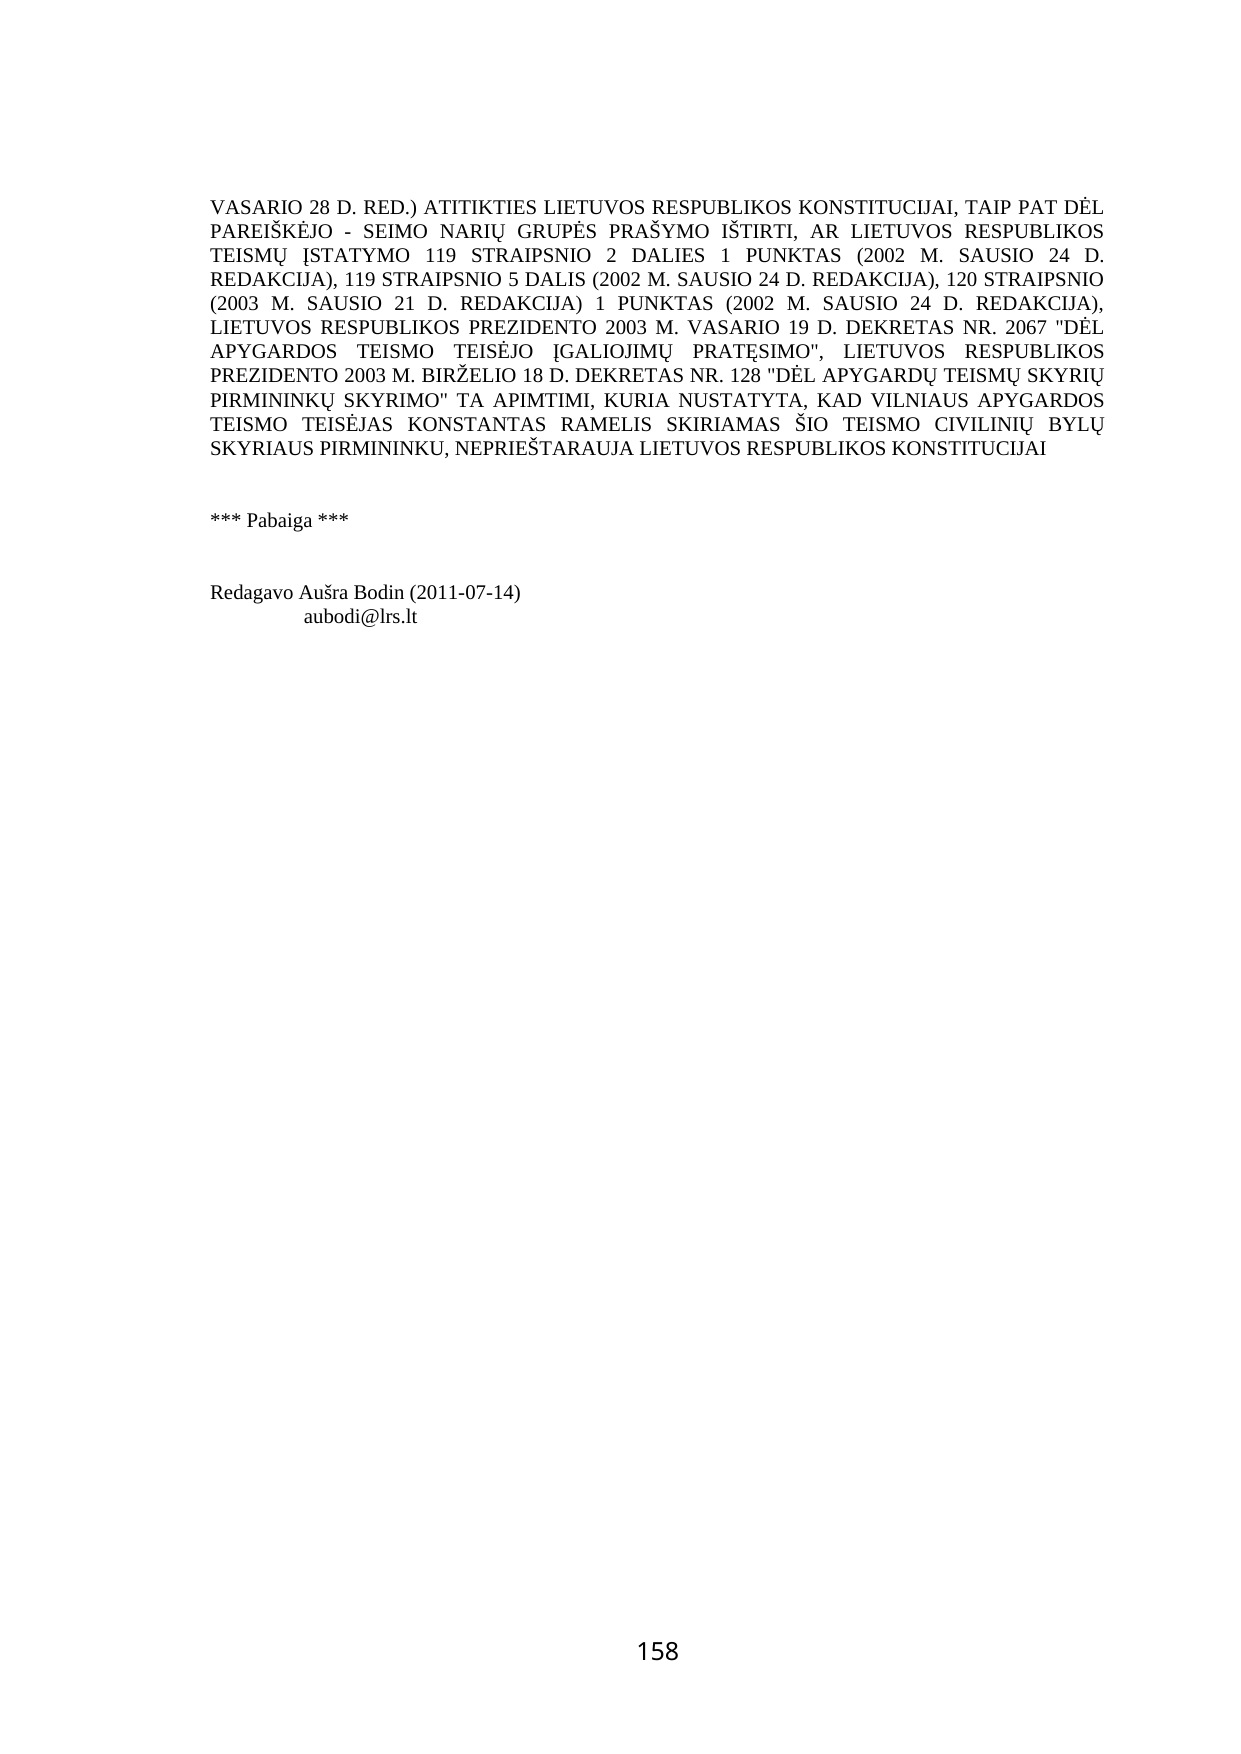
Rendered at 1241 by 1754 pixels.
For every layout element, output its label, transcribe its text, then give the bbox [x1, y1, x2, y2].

text aubodi@lrs.lt [210, 604, 1106, 628]
text Redagavo Aušra Bodin (2011-07-14) [210, 580, 1106, 604]
text VASARIO 28 D. RED.) ATITIKTIES LIETUVOS RESPUBLIKOS KONSTITUCIJAI, TAIP PAT DĖL PAREIŠKĖJO - SEIMO NARIŲ GRUPĖS PRAŠYMO IŠTIRTI, AR LIETUVOS RESPUBLIKOS TEISMŲ ĮSTATYMO 119 STRAIPSNIO 2 DALIES 1 PUNKTAS (2002 M. SAUSIO 24 D. REDAKCIJA), 119 STRAIPSNIO 5 DALIS (2002 M. SAUSIO 24 D. REDAKCIJA), 120 STRAIPSNIO (2003 M. SAUSIO 21 D. REDAKCIJA) 1 PUNKTAS (2002 M. SAUSIO 24 D. REDAKCIJA), LIETUVOS RESPUBLIKOS PREZIDENTO 2003 M. VASARIO 19 D. DEKRETAS NR. 2067 "DĖL APYGARDOS TEISMO TEISĖJO ĮGALIOJIMŲ PRATĘSIMO", LIETUVOS RESPUBLIKOS PREZIDENTO 2003 M. BIRŽELIO 18 D. DEKRETAS NR. 128 "DĖL APYGARDŲ TEISMŲ SKYRIŲ PIRMININKŲ SKYRIMO" TA APIMTIMI, KURIA NUSTATYTA, KAD VILNIAUS APYGARDOS TEISMO TEISĖJAS KONSTANTAS RAMELIS SKIRIAMAS ŠIO TEISMO CIVILINIŲ BYLŲ SKYRIAUS PIRMININKU, NEPRIEŠTARAUJA LIETUVOS RESPUBLIKOS KONSTITUCIJAI [210, 195, 1106, 460]
text *** Pabaiga *** [210, 508, 1106, 532]
